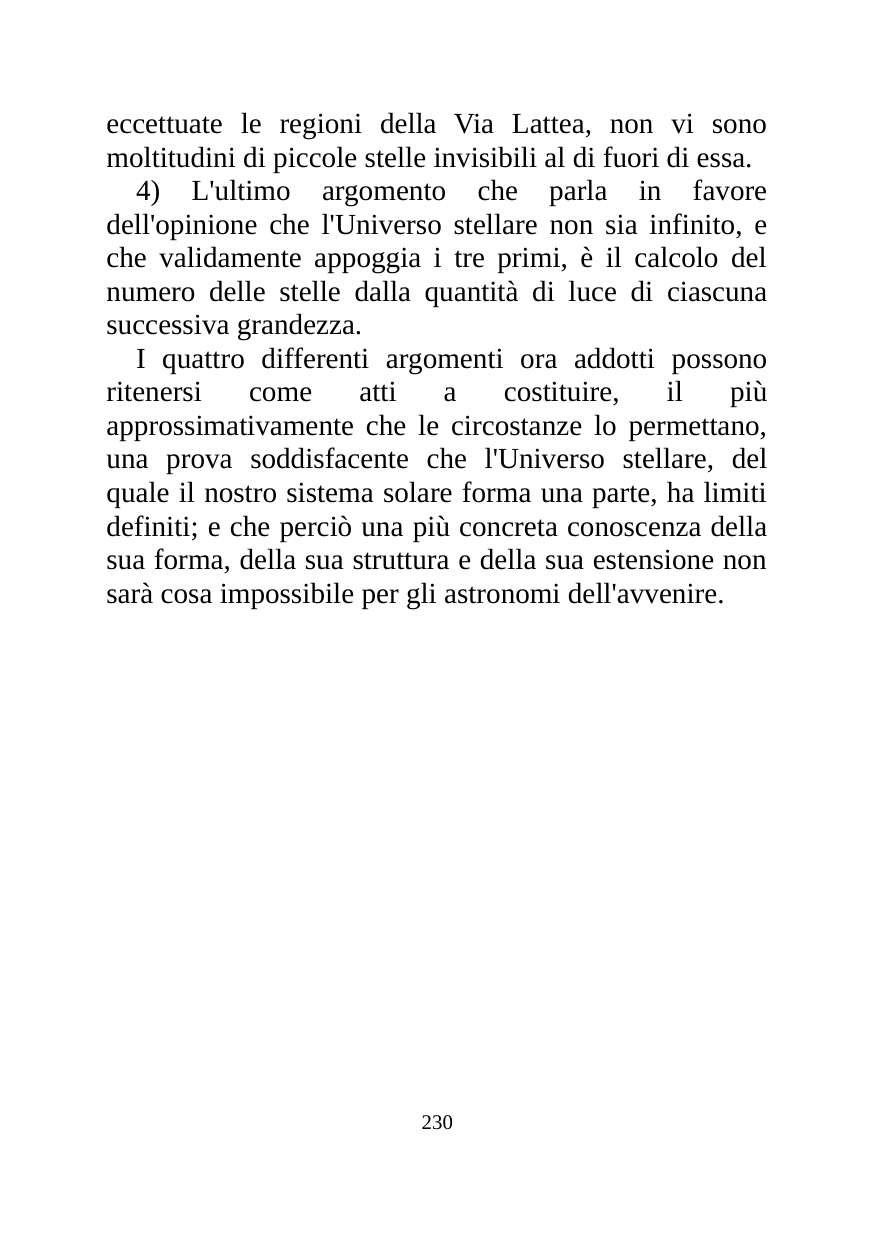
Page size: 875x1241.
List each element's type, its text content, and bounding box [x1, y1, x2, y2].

text 4) L'ultimo argomento che parla in favore dell'opinione che l'Universo stellare non sia infinito, e che validamente appoggia i tre primi, è il calcolo del numero delle stelle dalla quantità di luce di ciascuna successiva grandezza. [106, 173, 768, 341]
text I quattro differenti argomenti ora addotti possono ritenersi come atti a costituire, il più approssimativamente che le circostanze lo permettano, una prova soddisfacente che l'Universo stellare, del quale il nostro sistema solare forma una parte, ha limiti definiti; e che perciò una più concreta conoscenza della sua forma, della sua struttura e della sua estensione non sarà cosa impossibile per gli astronomi dell'avvenire. [106, 341, 768, 609]
text eccettuate le regioni della Via Lattea, non vi sono moltitudini di piccole stelle invisibili al di fuori di essa. [106, 106, 768, 173]
